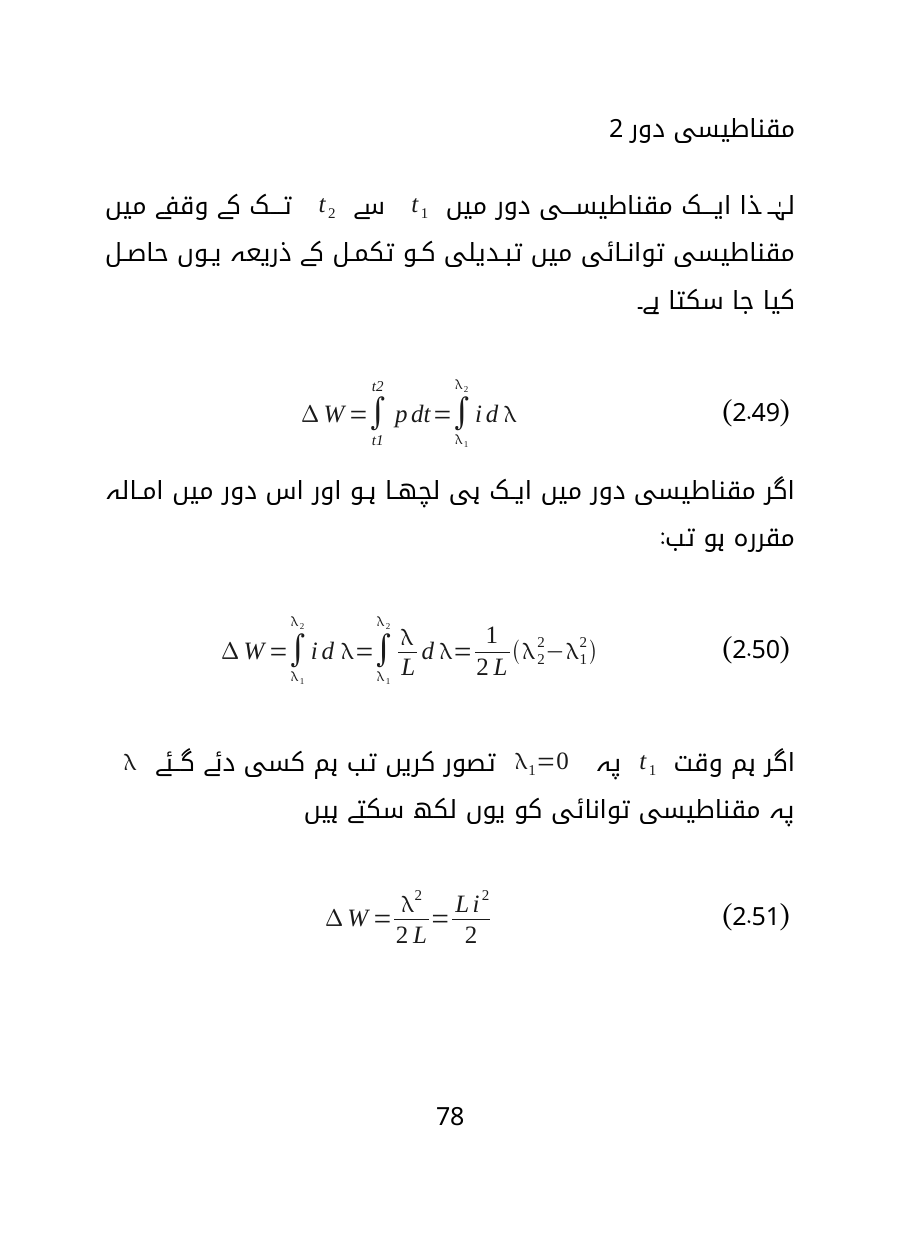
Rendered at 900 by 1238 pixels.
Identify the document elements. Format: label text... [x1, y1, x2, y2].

table_header [105, 609, 704, 705]
table_header [105, 880, 703, 967]
table_header (2.51) [703, 880, 795, 967]
table_header [105, 371, 706, 467]
text لہٰذا ایک مقناطیسی دور میں سے تک کے وقفے میں مقناطیسی توانائی میں تبدیلی کو تکمل کے ذریعہ یوں حاصل کیا جا سکتا ہے۔ [105, 182, 795, 324]
text اگر مقناطیسی دور میں ایک ہی لچھا ہو اور اس دور میں امالہ مقررہ ہو تب: [105, 467, 795, 562]
table_header (2.50) [705, 609, 795, 705]
text اگر ہم وقتپہ تصور کریں تب ہم کسی دئے گئےپہ مقناطیسی توانائی کو یوں لکھ سکتے ہیں [105, 739, 795, 834]
table_header (2.49) [706, 371, 795, 467]
